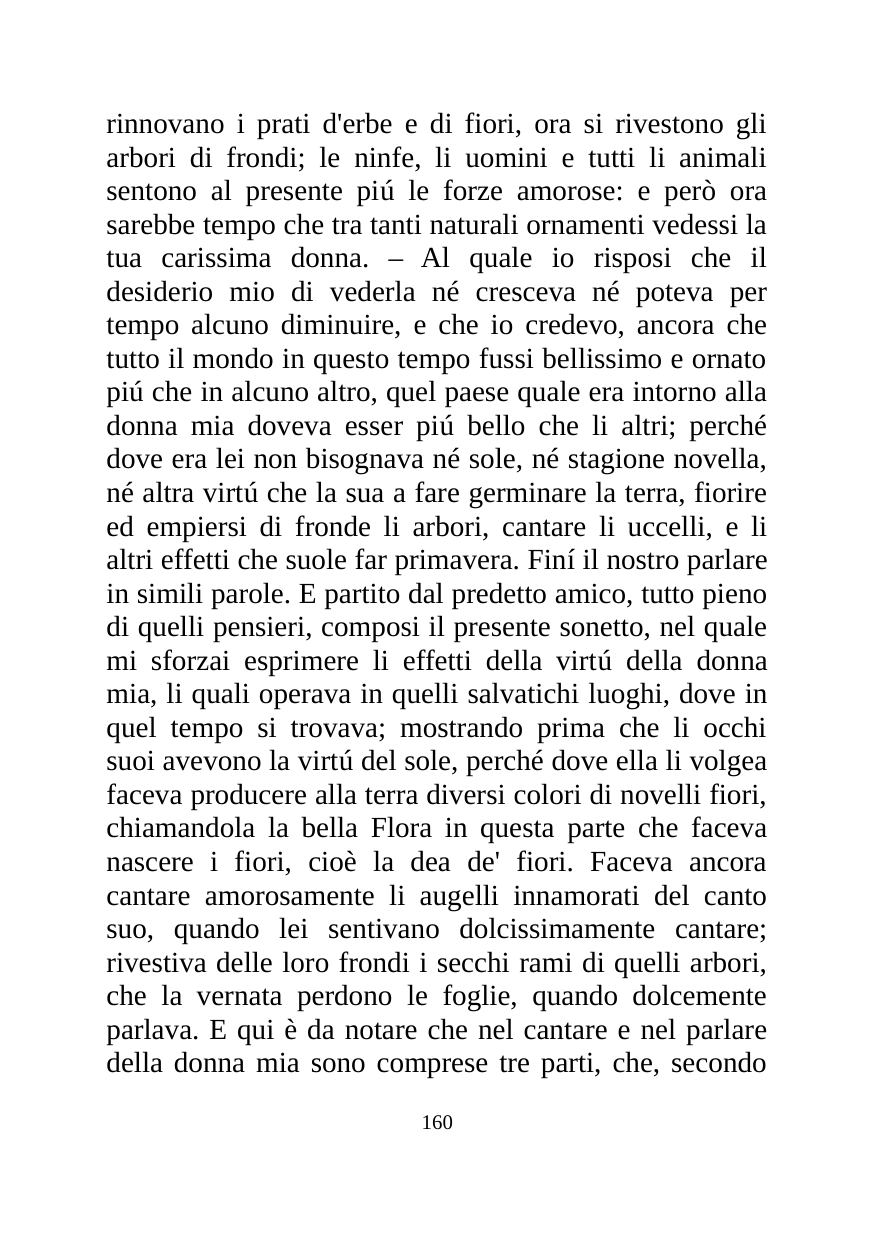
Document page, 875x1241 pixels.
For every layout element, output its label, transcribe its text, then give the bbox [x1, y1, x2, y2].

text rinnovano i prati d'erbe e di fiori, ora si rivestono gli arbori di frondi; le ninfe, li uomini e tutti li animali sentono al presente piú le forze amorose: e però ora sarebbe tempo che tra tanti naturali ornamenti vedessi la tua carissima donna. ‒ Al quale io risposi che il desiderio mio di vederla né cresceva né poteva per tempo alcuno diminuire, e che io credevo, ancora che tutto il mondo in questo tempo fussi bellissimo e ornato piú che in alcuno altro, quel paese quale era intorno alla donna mia doveva esser piú bello che li altri; perché dove era lei non bisognava né sole, né stagione novella, né altra virtú che la sua a fare germinare la terra, fiorire ed empiersi di fronde li arbori, cantare li uccelli, e li altri effetti che suole far primavera. Finí il nostro parlare in simili parole. E partito dal predetto amico, tutto pieno di quelli pensieri, composi il presente sonetto, nel quale mi sforzai esprimere li effetti della virtú della donna mia, li quali operava in quelli salvatichi luoghi, dove in quel tempo si trovava; mostrando prima che li occhi suoi avevono la virtú del sole, perché dove ella li volgea faceva producere alla terra diversi colori di novelli fiori, chiamandola la bella Flora in questa parte che faceva nascere i fiori, cioè la dea de' fiori. Faceva ancora cantare amorosamente li augelli innamorati del canto suo, quando lei sentivano dolcissimamente cantare; rivestiva delle loro frondi i secchi rami di quelli arbori, che la vernata perdono le foglie, quando dolcemente parlava. E qui è da notare che nel cantare e nel parlare della donna mia sono comprese tre parti, che, secondo [106, 106, 768, 1079]
